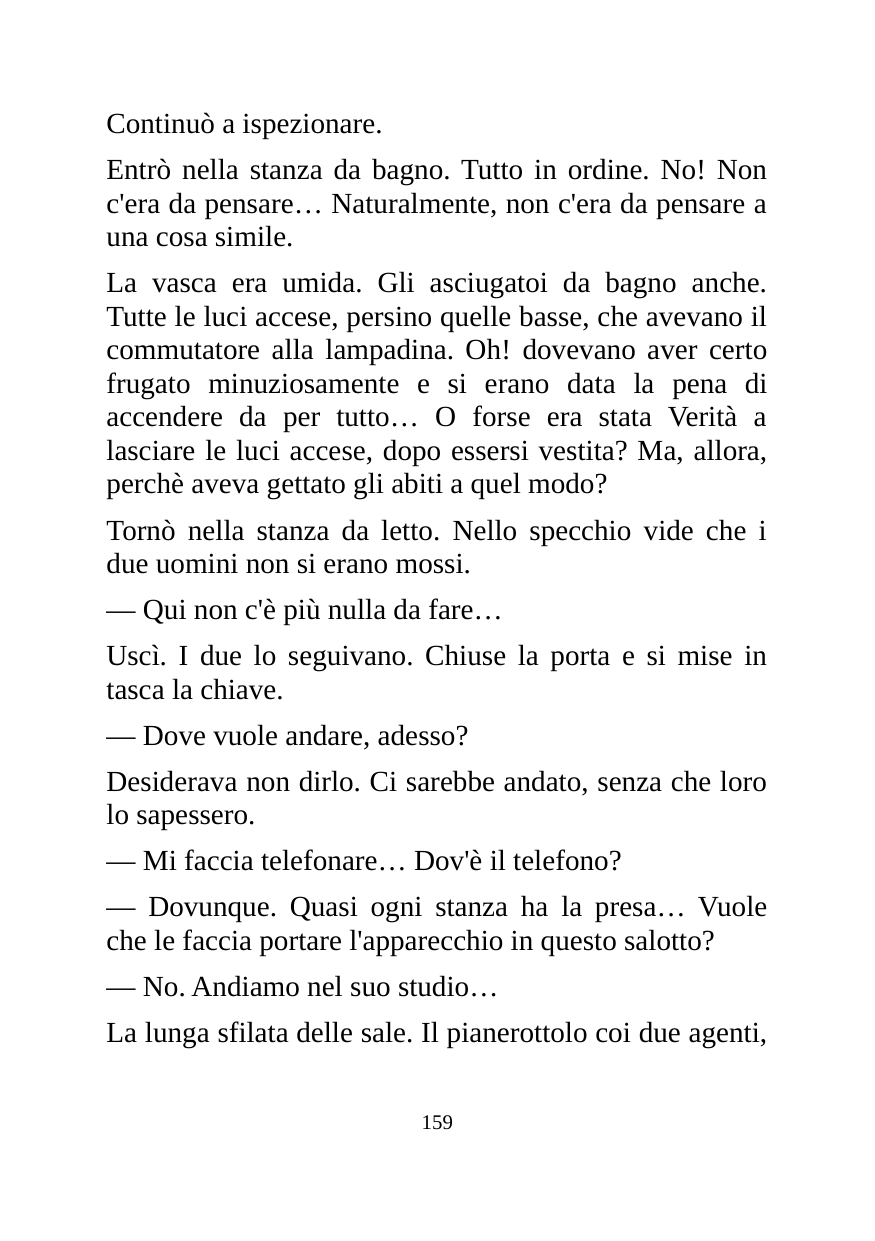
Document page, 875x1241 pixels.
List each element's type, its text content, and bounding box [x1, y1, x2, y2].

text Desiderava non dirlo. Ci sarebbe andato, senza che loro lo sapessero. [106, 764, 768, 831]
text — Dove vuole andare, adesso? [106, 718, 768, 751]
text — Qui non c'è più nulla da fare… [106, 592, 768, 626]
text — Mi faccia telefonare… Dov'è il telefono? [106, 843, 768, 877]
text — Dovunque. Quasi ogni stanza ha la presa… Vuole che le faccia portare l'apparecchio in questo salotto? [106, 889, 768, 957]
text Entrò nella stanza da bagno. Tutto in ordine. No! Non c'era da pensare… Naturalmente, non c'era da pensare a una cosa simile. [106, 152, 768, 253]
text La vasca era umida. Gli asciugatoi da bagno anche. Tutte le luci accese, persino quelle basse, che avevano il commutatore alla lampadina. Oh! dovevano aver certo frugato minuziosamente e si erano data la pena di accendere da per tutto… O forse era stata Verità a lasciare le luci accese, dopo essersi vestita? Ma, allora, perchè aveva gettato gli abiti a quel modo? [106, 265, 768, 500]
text La lunga sfilata delle sale. Il pianerottolo coi due agenti, [106, 1015, 768, 1049]
text Continuò a ispezionare. [106, 106, 768, 140]
text Uscì. I due lo seguivano. Chiuse la porta e si mise in tasca la chiave. [106, 638, 768, 705]
text — No. Andiamo nel suo studio… [106, 969, 768, 1003]
text Tornò nella stanza da letto. Nello specchio vide che i due uomini non si erano mossi. [106, 513, 768, 580]
